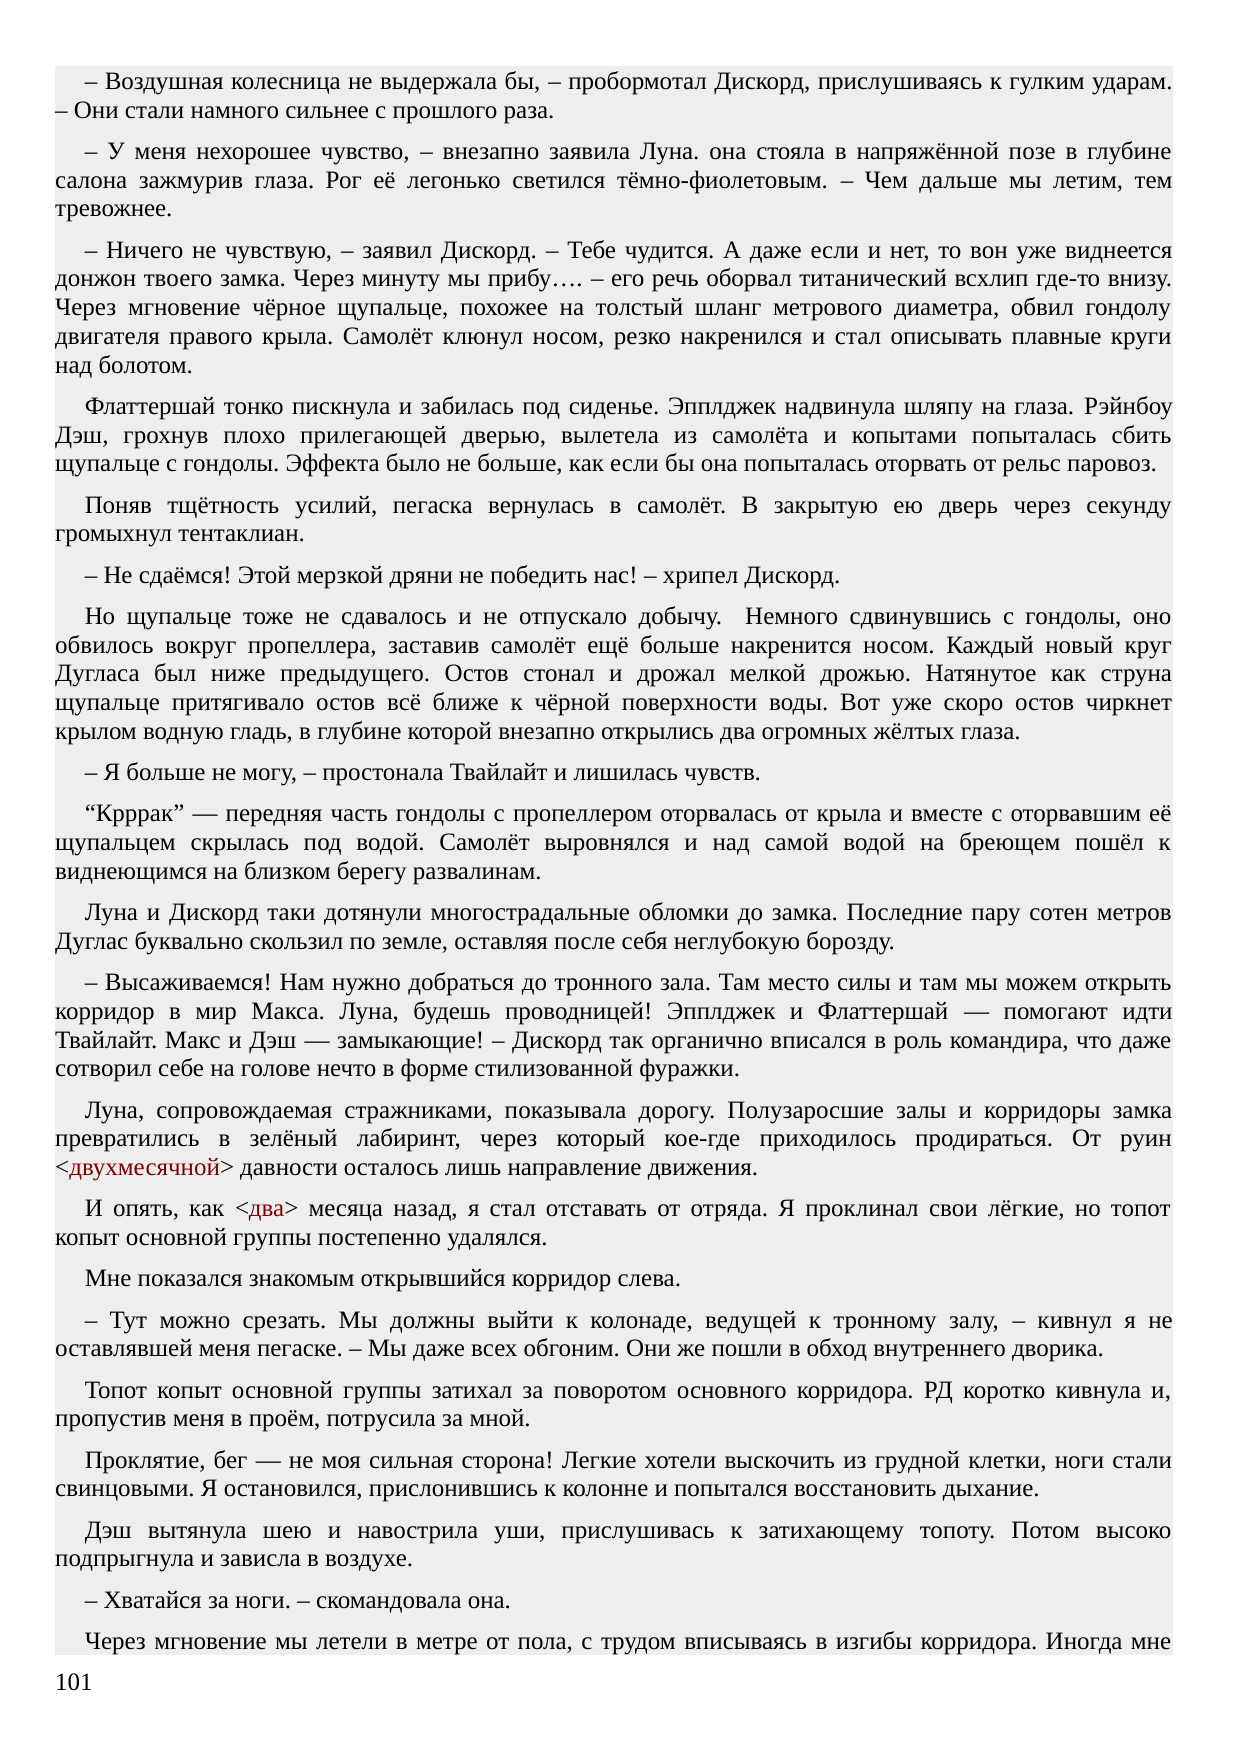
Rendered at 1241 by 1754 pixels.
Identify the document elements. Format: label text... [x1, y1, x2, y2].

text – Я больше не могу, – простонала Твайлайт и лишилась чувств. [55, 757, 1173, 786]
text – У меня нехорошее чувство, – внезапно заявила Луна. она стояла в напряжённой позе в глубине салона зажмурив глаза. Рог её легонько светился тёмно-фиолетовым. – Чем дальше мы летим, тем тревожнее. [55, 136, 1173, 222]
text – Хватайся за ноги. – скомандовала она. [55, 1585, 1173, 1613]
text И опять, как <два> месяца назад, я стал отставать от отряда. Я проклинал свои лёгкие, но топот копыт основной группы постепенно удалялся. [55, 1193, 1173, 1251]
text Флаттершай тонко пискнула и забилась под сиденье. Эпплджек надвинула шляпу на глаза. Рэйнбоу Дэш, грохнув плохо прилегающей дверью, вылетела из самолёта и копытами попыталась сбить щупальце с гондолы. Эффекта было не больше, как если бы она попыталась оторвать от рельс паровоз. [55, 391, 1173, 477]
text Но щупальце тоже не сдавалось и не отпускало добычу. Немного сдвинувшись с гондолы, оно обвилось вокруг пропеллера, заставив самолёт ещё больше накренится носом. Каждый новый круг Дугласа был ниже предыдущего. Остов стонал и дрожал мелкой дрожью. Натянутое как струна щупальце притягивало остов всё ближе к чёрной поверхности воды. Вот уже скоро остов чиркнет крылом водную гладь, в глубине которой внезапно открылись два огромных жёлтых глаза. [55, 601, 1173, 745]
text – Высаживаемся! Нам нужно добраться до тронного зала. Там место силы и там мы можем открыть корридор в мир Макса. Луна, будешь проводницей! Эпплджек и Флаттершай — помогают идти Твайлайт. Макс и Дэш — замыкающие! – Дискорд так органично вписался в роль командира, что даже сотворил себе на голове нечто в форме стилизованной фуражки. [55, 967, 1173, 1082]
text Луна, сопровождаемая стражниками, показывала дорогу. Полузаросшие залы и корридоры замка превратились в зелёный лабиринт, через который кое-где приходилось продираться. От руин <двухмесячной> давности осталось лишь направление движения. [55, 1095, 1173, 1181]
text – Не сдаёмся! Этой мерзкой дряни не победить нас! – хрипел Дискорд. [55, 560, 1173, 588]
text “Крррак” — передняя часть гондолы с пропеллером оторвалась от крыла и вместе с оторвавшим её щупальцем скрылась под водой. Самолёт выровнялся и над самой водой на бреющем пошёл к виднеющимся на близком берегу развалинам. [55, 798, 1173, 885]
text Дэш вытянула шею и навострила уши, прислушивась к затихающему топоту. Потом высоко подпрыгнула и зависла в воздухе. [55, 1515, 1173, 1572]
text Проклятие, бег — не моя сильная сторона! Легкие хотели выскочить из грудной клетки, ноги стали свинцовыми. Я остановился, прислонившись к колонне и попытался восстановить дыхание. [55, 1445, 1173, 1502]
text – Ничего не чувствую, – заявил Дискорд. – Тебе чудится. А даже если и нет, то вон уже виднеется донжон твоего замка. Через минуту мы прибу…. – его речь оборвал титанический всхлип где-то внизу. Через мгновение чёрное щупальце, похожее на толстый шланг метрового диаметра, обвил гондолу двигателя правого крыла. Самолёт клюнул носом, резко накренился и стал описывать плавные круги над болотом. [55, 235, 1173, 378]
text Через мгновение мы летели в метре от пола, с трудом вписываясь в изгибы корридора. Иногда мне [55, 1626, 1173, 1655]
text – Воздушная колесница не выдержала бы, – пробормотал Дискорд, прислушиваясь к гулким ударам. – Они стали намного сильнее с прошлого раза. [55, 66, 1173, 123]
text Луна и Дискорд таки дотянули многострадальные обломки до замка. Последние пару сотен метров Дуглас буквально скользил по земле, оставляя после себя неглубокую борозду. [55, 897, 1173, 955]
text Поняв тщётность усилий, пегаска вернулась в самолёт. В закрытую ею дверь через секунду громыхнул тентаклиан. [55, 490, 1173, 547]
text – Тут можно срезать. Мы должны выйти к колонаде, ведущей к тронному залу, – кивнул я не оставлявшей меня пегаске. – Мы даже всех обгоним. Они же пошли в обход внутреннего дворика. [55, 1305, 1173, 1362]
text Мне показался знакомым открывшийся корридор слева. [55, 1263, 1173, 1292]
text Топот копыт основной группы затихал за поворотом основного корридора. РД коротко кивнула и, пропустив меня в проём, потрусила за мной. [55, 1375, 1173, 1432]
